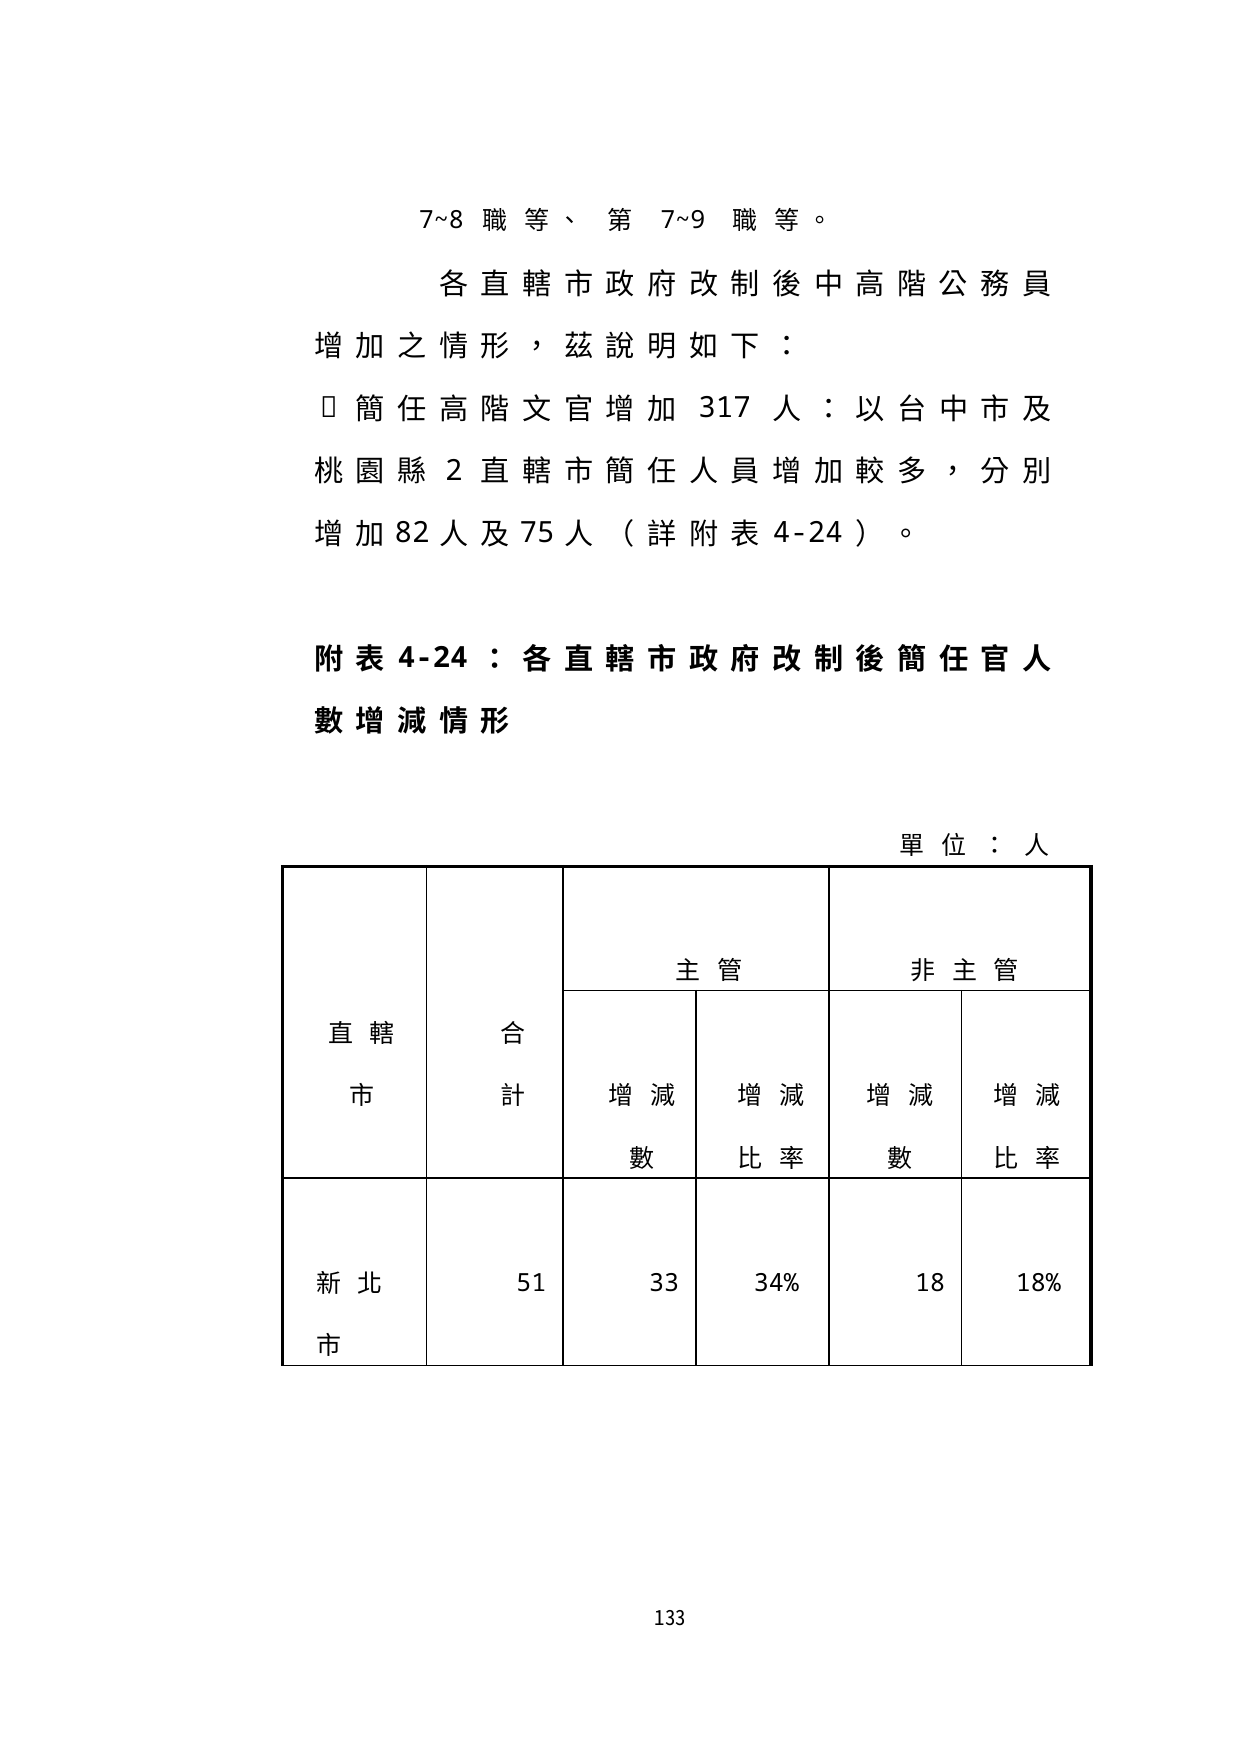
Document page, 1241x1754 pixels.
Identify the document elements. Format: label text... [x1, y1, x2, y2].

table_cell 增減比率 [962, 991, 1089, 1177]
table_cell 33 [564, 1179, 695, 1365]
table_cell 51 [427, 1179, 562, 1365]
table_cell 18 [830, 1179, 961, 1365]
table_cell 34% [697, 1179, 828, 1365]
table_cell 增減比率 [697, 991, 828, 1177]
text 7~8職等、第7~9職等。 [183, 177, 1058, 240]
table_cell 增減數 [830, 991, 961, 1177]
table_header 非主管 [830, 868, 1089, 990]
text 附表4-24：各直轄市政府改制後簡任官人數增減情形 [271, 615, 1058, 802]
text 簡任高階文官增加317人：以台中市及桃園縣2直轄市簡任人員增加較多，分別增加82人及75人（詳附表4-24）。 [271, 365, 1058, 552]
table_cell 新北市 [284, 1179, 426, 1365]
table_header 合計 [427, 868, 562, 1177]
text 單位：人 [300, 802, 1058, 865]
table_header 主管 [564, 868, 828, 990]
table_cell 增減數 [564, 991, 695, 1177]
table_cell 18% [962, 1179, 1089, 1365]
table_header 直轄市 [284, 868, 426, 1177]
text 各直轄市政府改制後中高階公務員增加之情形，茲說明如下： [271, 240, 1058, 365]
